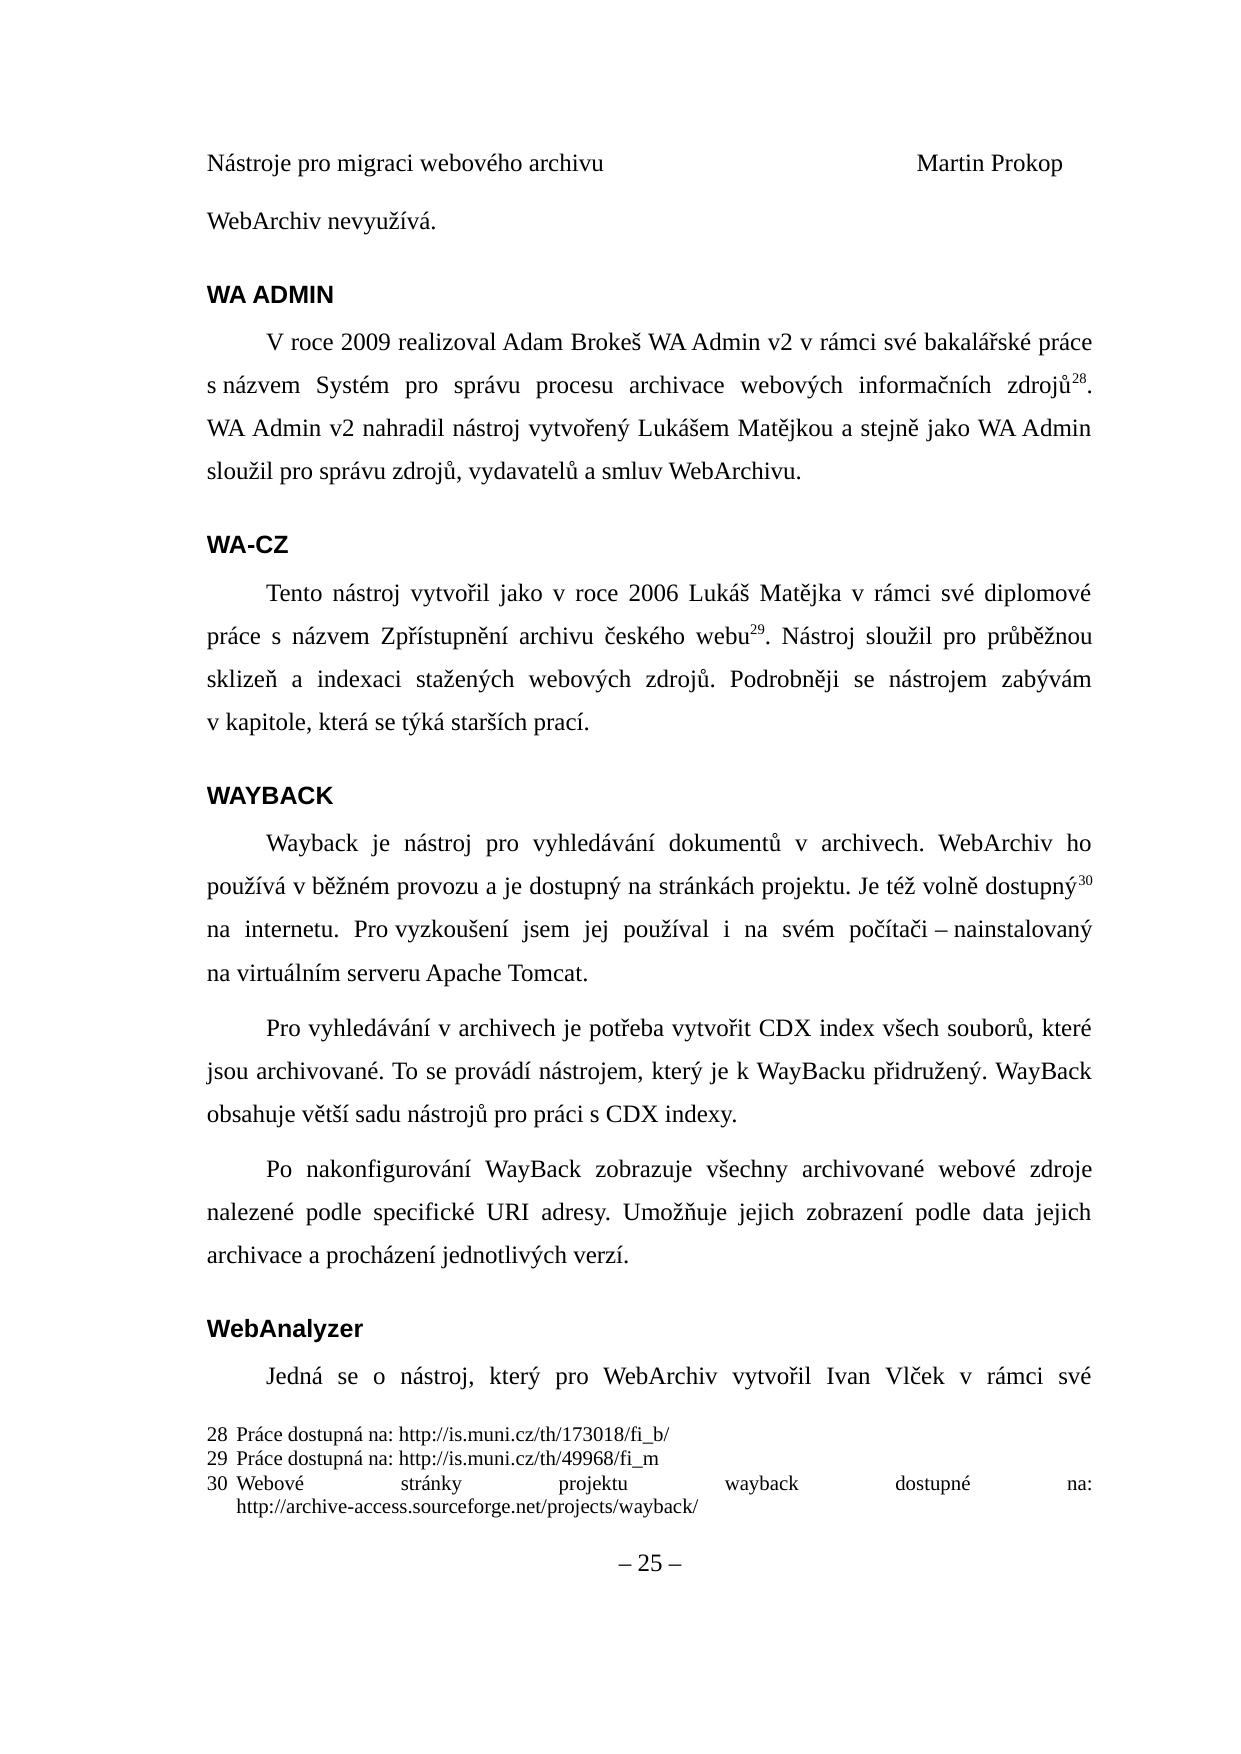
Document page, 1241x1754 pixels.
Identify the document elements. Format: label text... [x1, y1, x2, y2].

text V roce 2009 realizoval Adam Brokeš WA Admin v2 v rámci své bakalářské práce s názvem Systém pro správu procesu archivace webových informačních zdrojů. WA Admin v2 nahradil nástroj vytvořený Lukášem Matějkou a stejně jako WA Admin sloužil pro správu zdrojů, vydavatelů a smluv WebArchivu. [207, 327, 1093, 485]
text Práce dostupná na: http://is.muni.cz/th/173018/fi_b/ [207, 1422, 1093, 1446]
text Wayback je nástroj pro vyhledávání dokumentů v archivech. WebArchiv ho používá v běžném provozu a je dostupný na stránkách projektu. Je též volně dostupný na internetu. Pro vyzkoušení jsem jej používal i na svém počítači – nainstalovaný na virtuálním serveru Apache Tomcat. [207, 828, 1093, 986]
text Webové stránky projektu wayback dostupné na: http://archive-access.sourceforge.net/projects/wayback/ [207, 1470, 1093, 1518]
subtitle WA ADMIN [207, 280, 1093, 309]
text Jedná se o nástroj, který pro WebArchiv vytvořil Ivan Vlček v rámci své [207, 1361, 1093, 1390]
subtitle WA-CZ [207, 531, 1093, 559]
text Pro vyhledávání v archivech je potřeba vytvořit CDX index všech souborů, které jsou archivované. To se provádí nástrojem, který je k WayBacku přidružený. WayBack obsahuje větší sadu nástrojů pro práci s CDX indexy. [207, 1013, 1093, 1128]
text Po nakonfigurování WayBack zobrazuje všechny archivované webové zdroje nalezené podle specifické URI adresy. Umožňuje jejich zobrazení podle data jejich archivace a procházení jednotlivých verzí. [207, 1154, 1093, 1269]
text Práce dostupná na: http://is.muni.cz/th/49968/fi_m [207, 1446, 1093, 1470]
subtitle WebAnalyzer [207, 1314, 1093, 1343]
text WebArchiv nevyužívá. [207, 206, 1093, 234]
subtitle WAYBACK [207, 781, 1093, 810]
text Tento nástroj vytvořil jako v roce 2006 Lukáš Matějka v rámci své diplomové práce s názvem Zpřístupnění archivu českého webu. Nástroj sloužil pro průběžnou sklizeň a indexaci stažených webových zdrojů. Podrobněji se nástrojem zabývám v kapitole, která se týká starších prací. [207, 578, 1093, 736]
